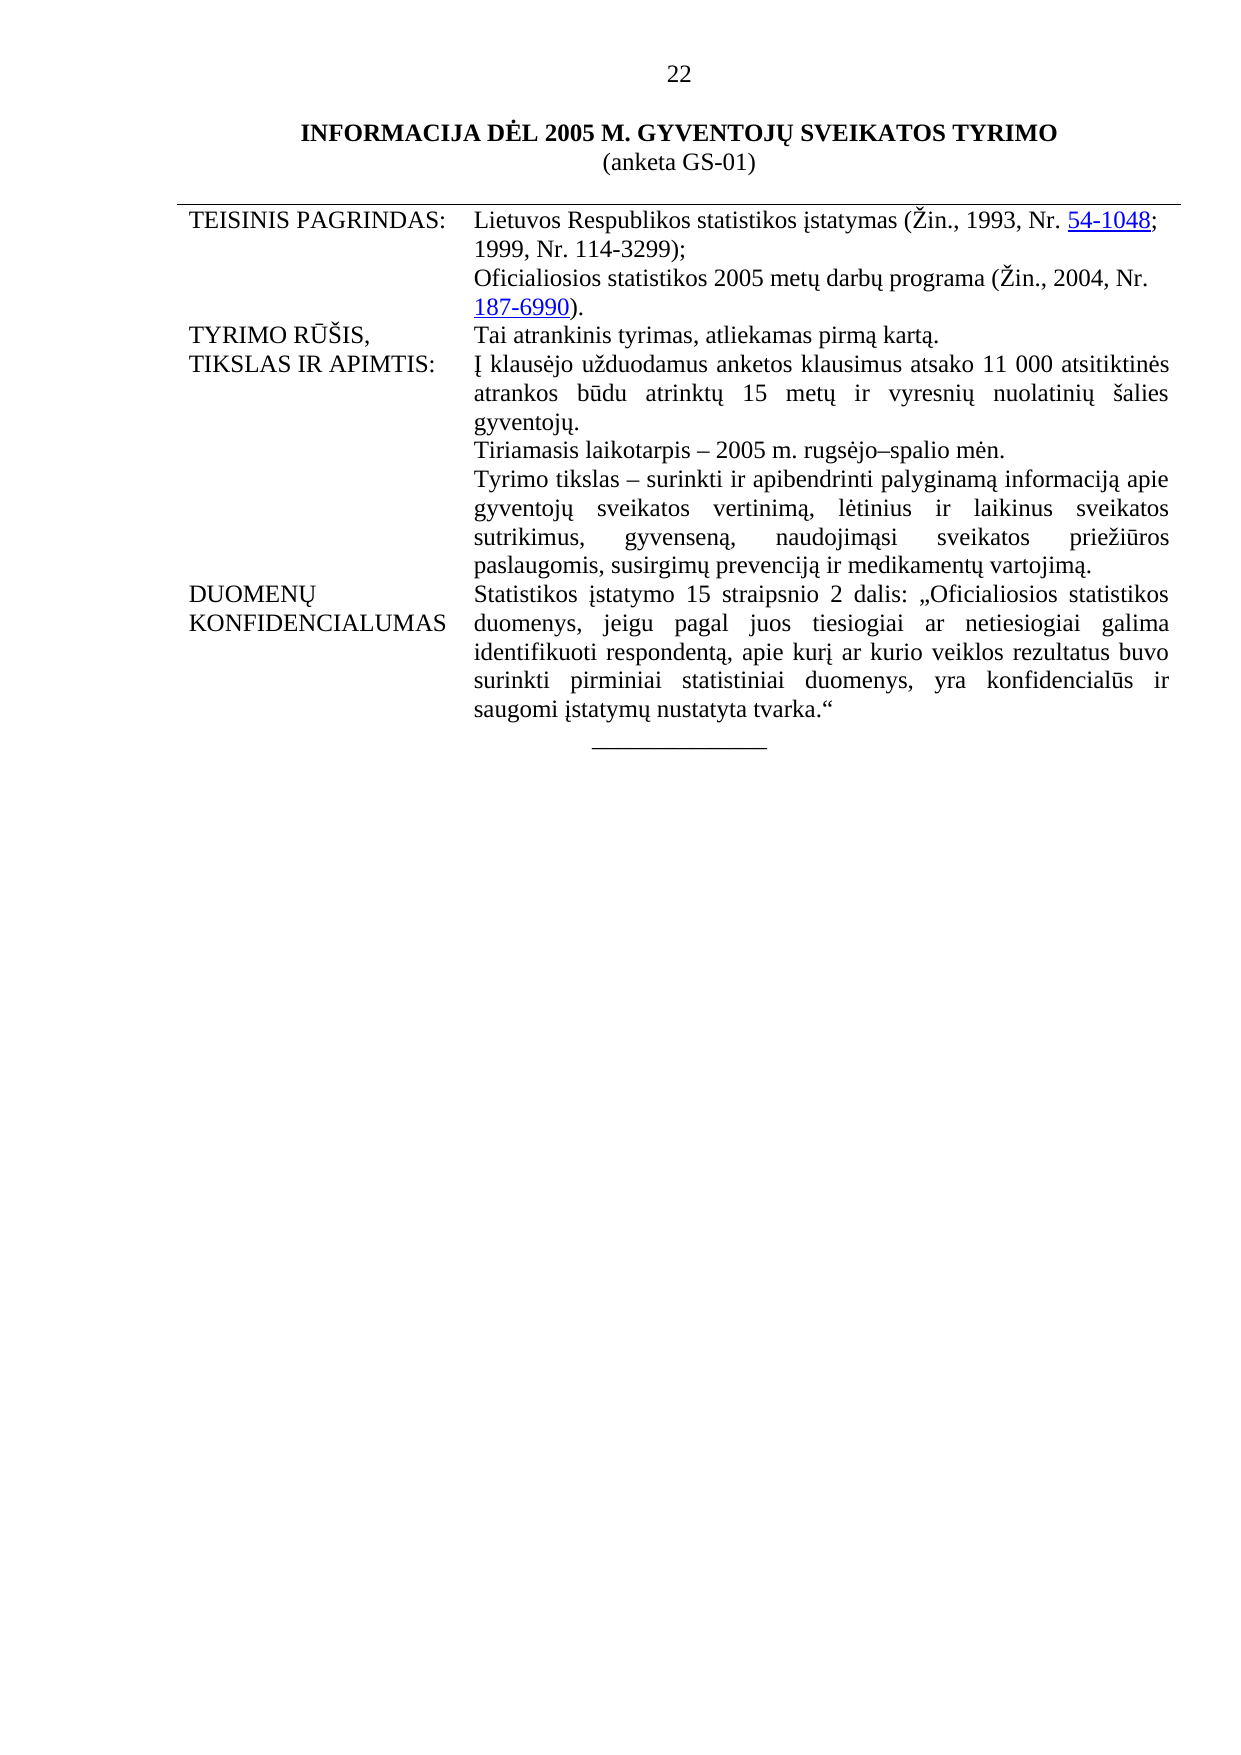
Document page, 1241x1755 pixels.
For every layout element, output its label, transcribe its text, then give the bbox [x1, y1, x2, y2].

table_header TEISINIS PAGRINDAS: [177, 205, 462, 320]
text INFORMACIJA DĖL 2005 M. GYVENTOJŲ SVEIKATOS TYRIMO [177, 118, 1181, 147]
table_cell TYRIMO RŪŠIS, tikslas ir apimtis: [177, 320, 462, 579]
table_header Lietuvos Respublikos statistikos įstatymas (Žin., 1993, Nr. 54-1048; 1999, Nr. 114-3299); Oficialiosios statistikos 2005 metų darbų programa (Žin., 2004, Nr. 187-6990). [462, 205, 1181, 320]
table_cell Statistikos įstatymo 15 straipsnio 2 dalis: „Oficialiosios statistikos duomenys, jeigu pagal juos tiesiogiai ar netiesiogiai galima identifikuoti respondentą, apie kurį ar kurio veiklos rezultatus buvo surinkti pirminiai statistiniai duomenys, yra konfidencialūs ir saugomi įstatymų nustatyta tvarka.“ [462, 579, 1181, 723]
text (anketa GS-01) [177, 147, 1181, 176]
table_cell Tai atrankinis tyrimas, atliekamas pirmą kartą. Į klausėjo užduodamus anketos klausimus atsako 11 000 atsitiktinės atrankos būdu atrinktų 15 metų ir vyresnių nuolatinių šalies gyventojų. Tiriamasis laikotarpis – 2005 m. rugsėjo–spalio mėn. Tyrimo tikslas – surinkti ir apibendrinti palyginamą informaciją apie gyventojų sveikatos vertinimą, lėtinius ir laikinus sveikatos sutrikimus, gyvenseną, naudojimąsi sveikatos priežiūros paslaugomis, susirgimų prevenciją ir medikamentų vartojimą. [462, 320, 1181, 579]
table_cell DUOMENŲ KONFIDENCIALUMAS [177, 579, 462, 723]
text ______________ [177, 723, 1181, 752]
